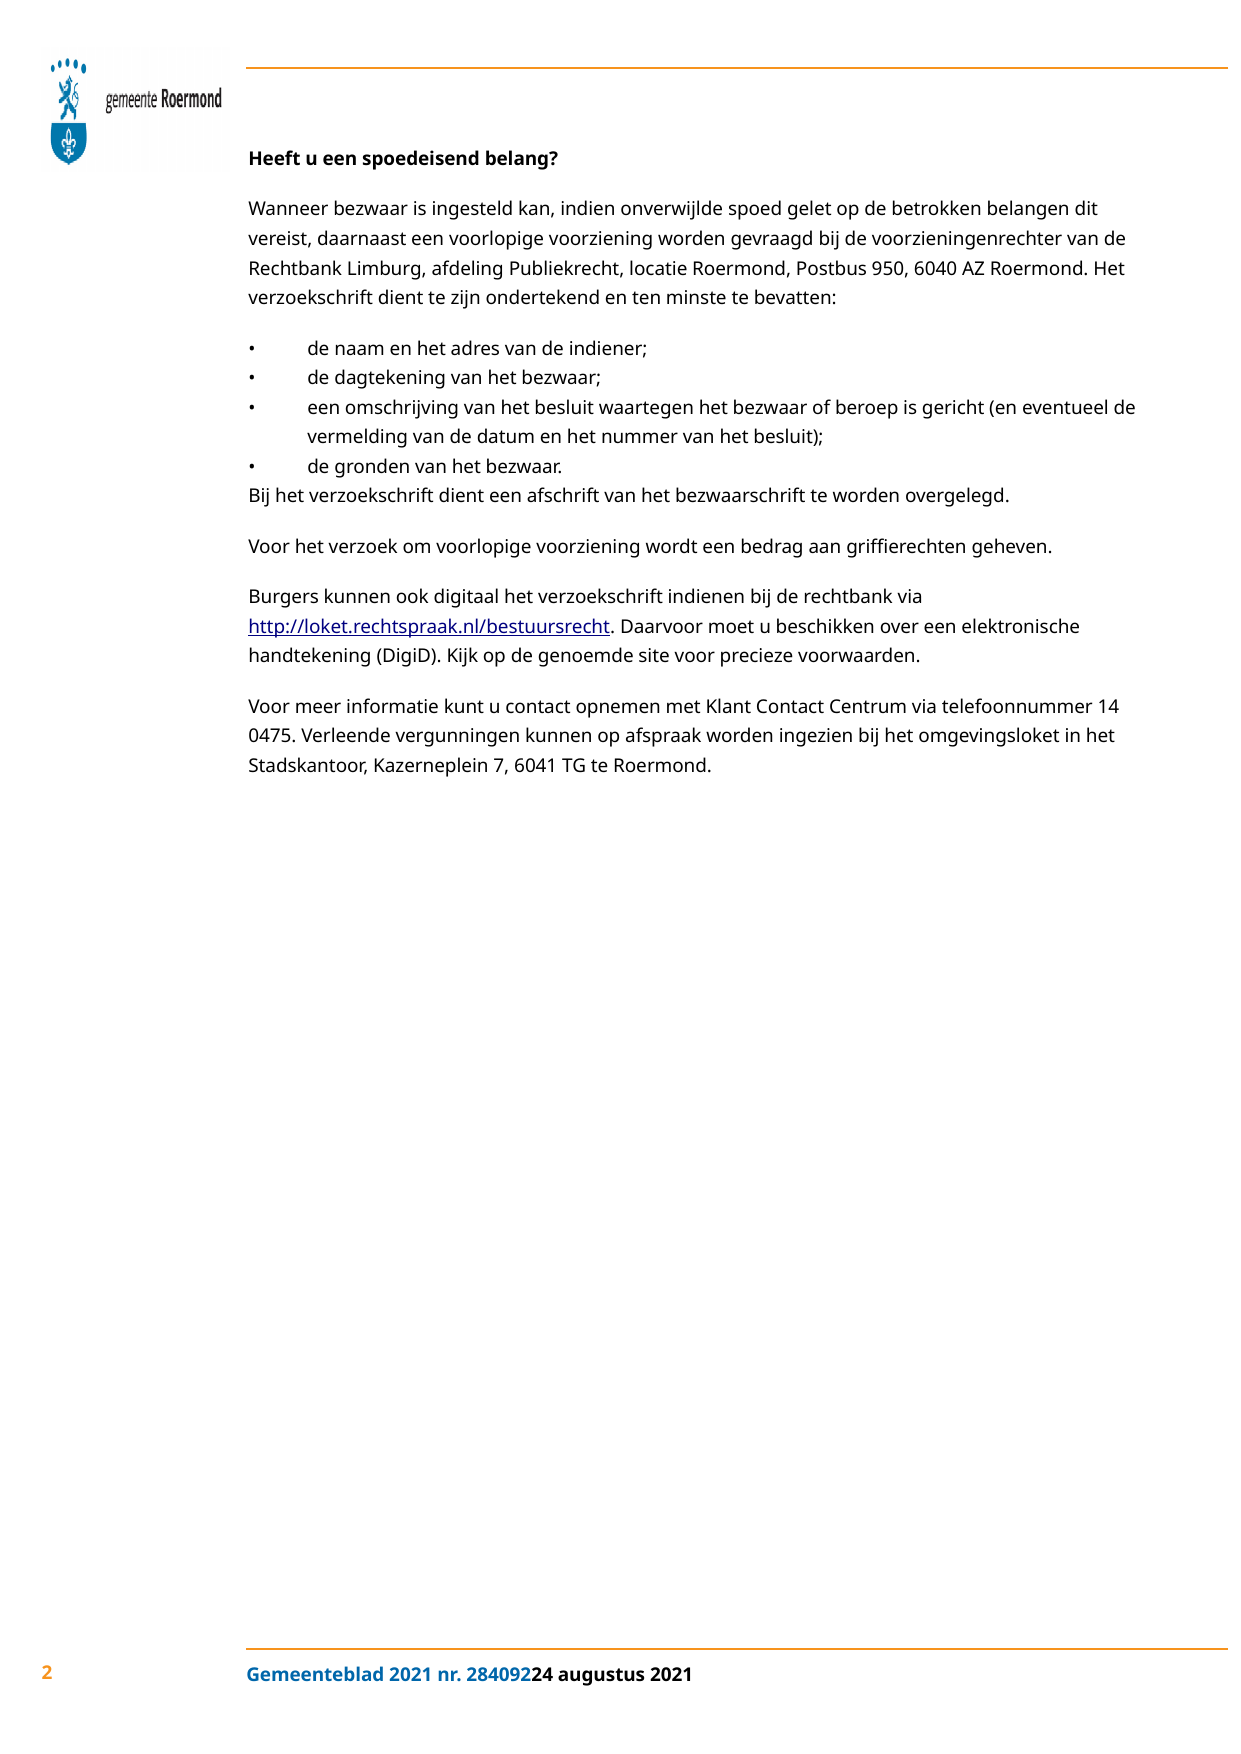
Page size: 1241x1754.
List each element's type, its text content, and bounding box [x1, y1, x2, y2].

list de naam en het adres van de indiener; [248, 335, 1152, 361]
text Voor meer informatie kunt u contact opnemen met Klant Contact Centrum via telefoonnummer 14 0475. Verleende vergunningen kunnen op afspraak worden ingezien bij het omgevingsloket in het Stadskantoor, Kazerneplein 7, 6041 TG te Roermond. [248, 693, 1152, 778]
list de gronden van het bezwaar. [248, 453, 1152, 479]
text Burgers kunnen ook digitaal het verzoekschrift indienen bij de rechtbank via http://loket.rechtspraak.nl/bestuursrecht. Daarvoor moet u beschikken over een elektronische handtekening (DigiD). Kijk op de genoemde site voor precieze voorwaarden. [248, 583, 1152, 668]
text Wanneer bezwaar is ingesteld kan, indien onverwijlde spoed gelet op de betrokken belangen dit vereist, daarnaast een voorlopige voorziening worden gevraagd bij de voorzieningenrechter van de Rechtbank Limburg, afdeling Publiekrecht, locatie Roermond, Postbus 950, 6040 AZ Roermond. Het verzoekschrift dient te zijn ondertekend en ten minste te bevatten: [248, 196, 1152, 310]
text Heeft u een spoedeisend belang? [248, 145, 1152, 171]
list een omschrijving van het besluit waartegen het bezwaar of beroep is gericht (en eventueel de vermelding van de datum en het nummer van het besluit); [248, 394, 1152, 449]
picture [41, 47, 231, 172]
text Bij het verzoekschrift dient een afschrift van het bezwaarschrift te worden overgelegd. [248, 483, 1152, 508]
text Voor het verzoek om voorlopige voorziening wordt een bedrag aan griffierechten geheven. [248, 533, 1152, 559]
list de dagtekening van het bezwaar; [248, 364, 1152, 390]
